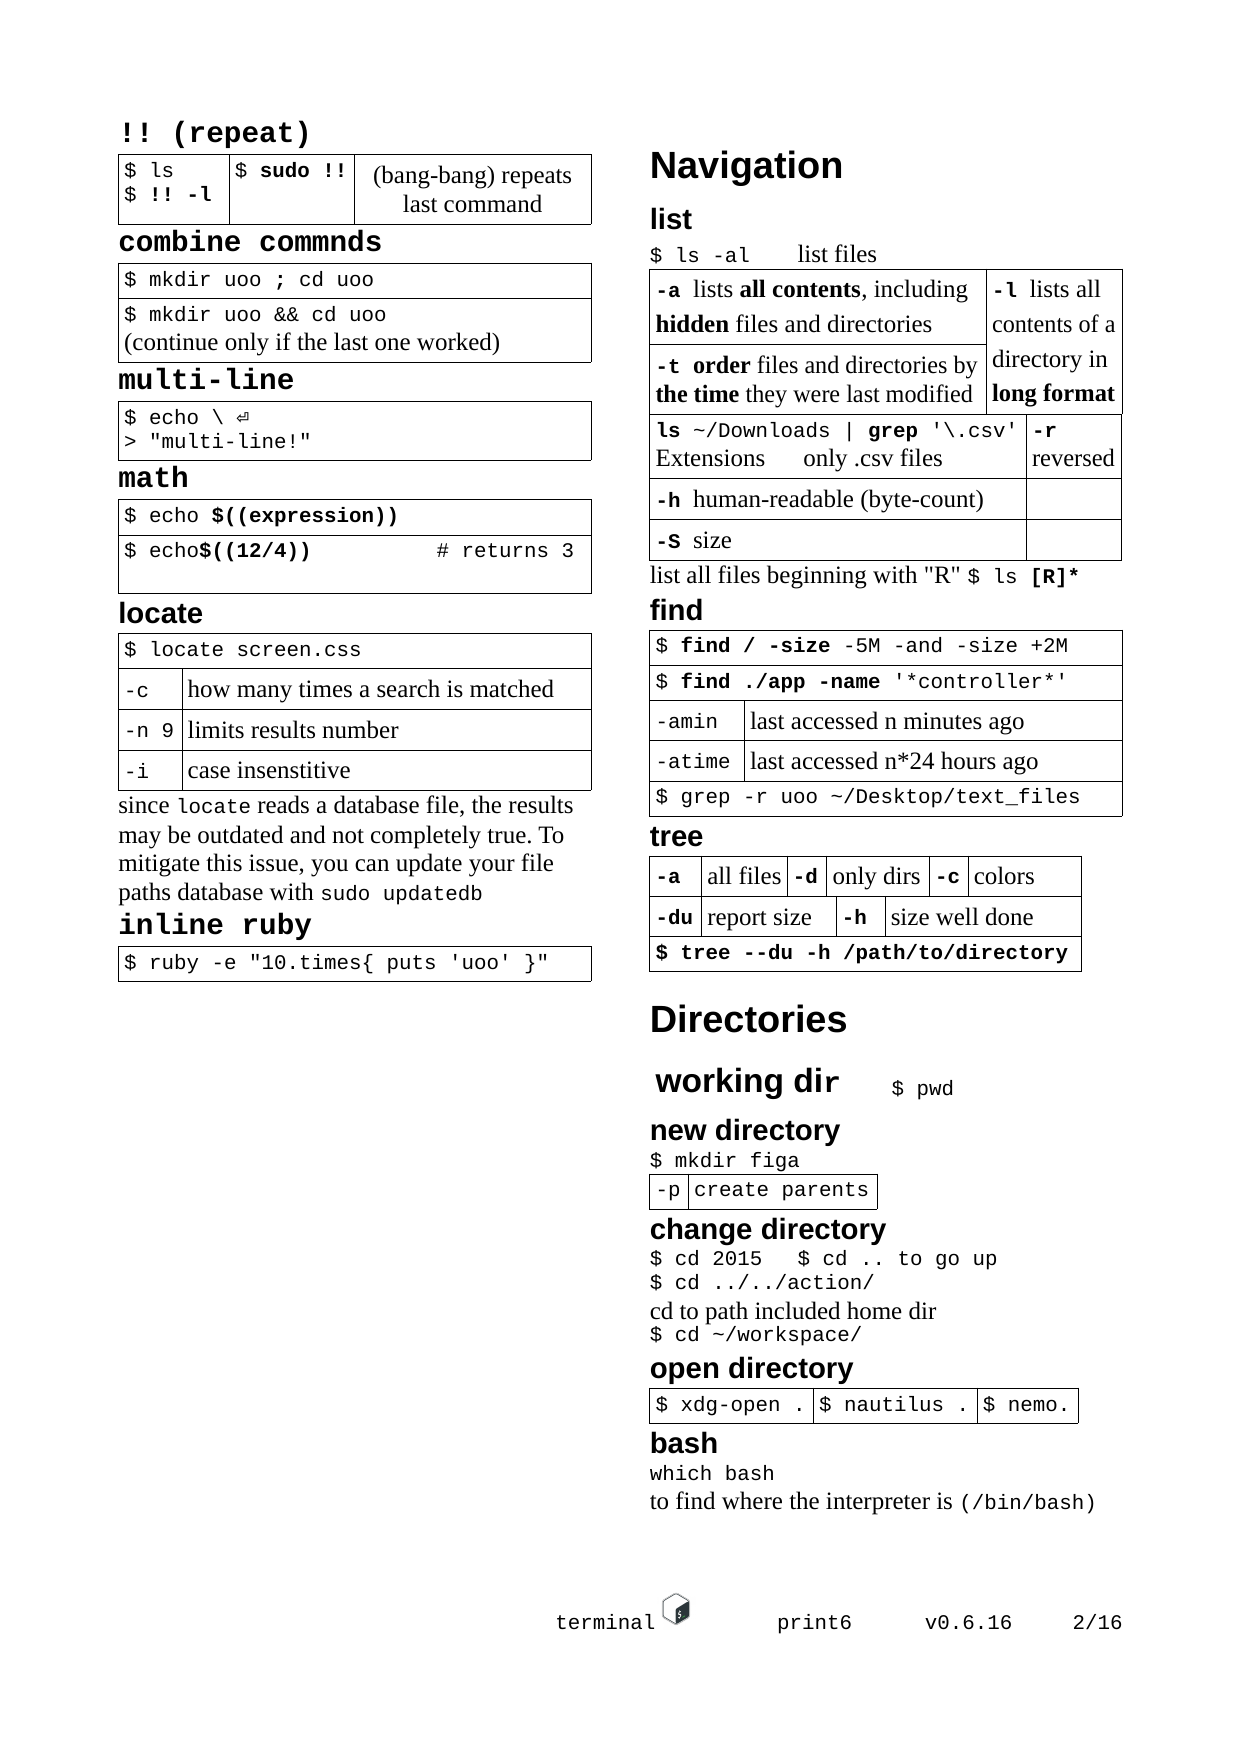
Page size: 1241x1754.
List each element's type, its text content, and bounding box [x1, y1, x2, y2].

table_header ls ~/Downloads | grep '\.csv' Extensions only .csv files [650, 415, 1026, 478]
table_cell -c [119, 669, 182, 709]
table_cell report size [702, 897, 836, 936]
subtitle math [118, 463, 591, 496]
table_cell -amin [650, 701, 744, 740]
subtitle bash [649, 1426, 1122, 1460]
table_cell -n 9 [119, 710, 182, 750]
table_header -c [930, 857, 968, 896]
subtitle new directory [649, 1113, 1122, 1147]
table_header $ nemo. [978, 1389, 1078, 1423]
table_header -l lists all contents of a directory in long format [987, 270, 1122, 414]
table_header colors [969, 857, 1081, 896]
table_header $ ls $ !! -l [119, 155, 229, 223]
table_cell -du [650, 897, 701, 936]
subtitle find [649, 593, 1122, 627]
table_header $ echo $((expression)) [119, 500, 591, 534]
table_cell [1027, 479, 1121, 519]
text $ cd ../../action/ [649, 1272, 1122, 1296]
table_header -r reversed [1027, 415, 1121, 478]
subtitle open directory [649, 1351, 1122, 1385]
text list all files beginning with "R" $ ls [R]* [649, 561, 1122, 590]
table_cell limits results number [183, 710, 591, 750]
table_header $ mkdir uoo ; cd uoo [119, 264, 591, 298]
text to find where the interpreter is (/bin/bash) [649, 1486, 1122, 1516]
table_cell -i [119, 751, 182, 790]
subtitle Navigation [649, 143, 1122, 187]
table_cell $ find ./app -name '*controller*' [650, 666, 1122, 700]
table_header -p [650, 1175, 688, 1209]
text which bash [649, 1463, 1122, 1486]
table_header $ xdg-open . [650, 1389, 813, 1423]
subtitle combine commnds [118, 226, 591, 260]
table_header working dir [650, 1053, 886, 1110]
subtitle !! (repeat) [118, 118, 591, 151]
text $ cd 2015 $ cd .. to go up [649, 1248, 1122, 1272]
text cd to path included home dir [649, 1296, 1122, 1324]
text since locate reads a database file, the results may be outdated and not completely true. To mitigate this issue, you can update your file paths database with sudo updatedb [118, 791, 591, 907]
text $ ls -al list files [649, 239, 1122, 268]
table_header $ nautilus . [814, 1389, 977, 1423]
table_header $ find / -size -5M -and -size +2M [650, 631, 1122, 665]
table_header (bang-bang) repeats last command [355, 155, 591, 223]
table_header $ pwd [886, 1053, 1122, 1110]
text $ mkdir figa [649, 1150, 1122, 1173]
subtitle multi-line [118, 365, 591, 398]
table_header $ ruby -e "10.times{ puts 'uoo' }" [119, 947, 591, 981]
table_cell size well done [886, 897, 1081, 936]
subtitle Directories [649, 996, 1122, 1040]
table_cell last accessed n minutes ago [745, 701, 1122, 740]
picture [655, 1588, 697, 1630]
text $ cd ~/workspace/ [649, 1324, 1122, 1348]
table_cell -h [837, 897, 885, 936]
table_cell $ echo$((12/4)) # returns 3 [119, 536, 591, 593]
table_header -d [788, 857, 826, 896]
table_cell case insenstitive [183, 751, 591, 790]
subtitle tree [649, 819, 1122, 853]
table_header only dirs [827, 857, 929, 896]
table_cell -S size [650, 520, 1026, 560]
table_header $ echo \ ⏎ > "multi-line!" [119, 402, 591, 460]
table_header create parents [689, 1175, 877, 1209]
table_cell how many times a search is matched [183, 669, 591, 709]
table_cell $ tree --du -h /path/to/directory [650, 937, 1081, 971]
table_cell -atime [650, 741, 744, 781]
table_header -a [650, 857, 701, 896]
subtitle list [649, 202, 1122, 236]
subtitle inline ruby [118, 910, 591, 943]
table_header all files [702, 857, 787, 896]
table_cell last accessed n*24 hours ago [745, 741, 1122, 781]
table_cell $ mkdir uoo && cd uoo (continue only if the last one worked) [119, 299, 591, 362]
table_cell [1027, 520, 1121, 560]
table_header -a lists all contents, including hidden files and directories [650, 270, 986, 344]
subtitle change directory [649, 1212, 1122, 1246]
table_cell -t order files and directories by the time they were last modified [650, 345, 986, 414]
table_cell -h human-readable (byte-count) [650, 479, 1026, 519]
table_header $ sudo !! [230, 155, 354, 223]
table_cell $ grep -r uoo ~/Desktop/text_files [650, 782, 1122, 816]
table_header $ locate screen.css [119, 634, 591, 668]
subtitle locate [118, 596, 591, 630]
